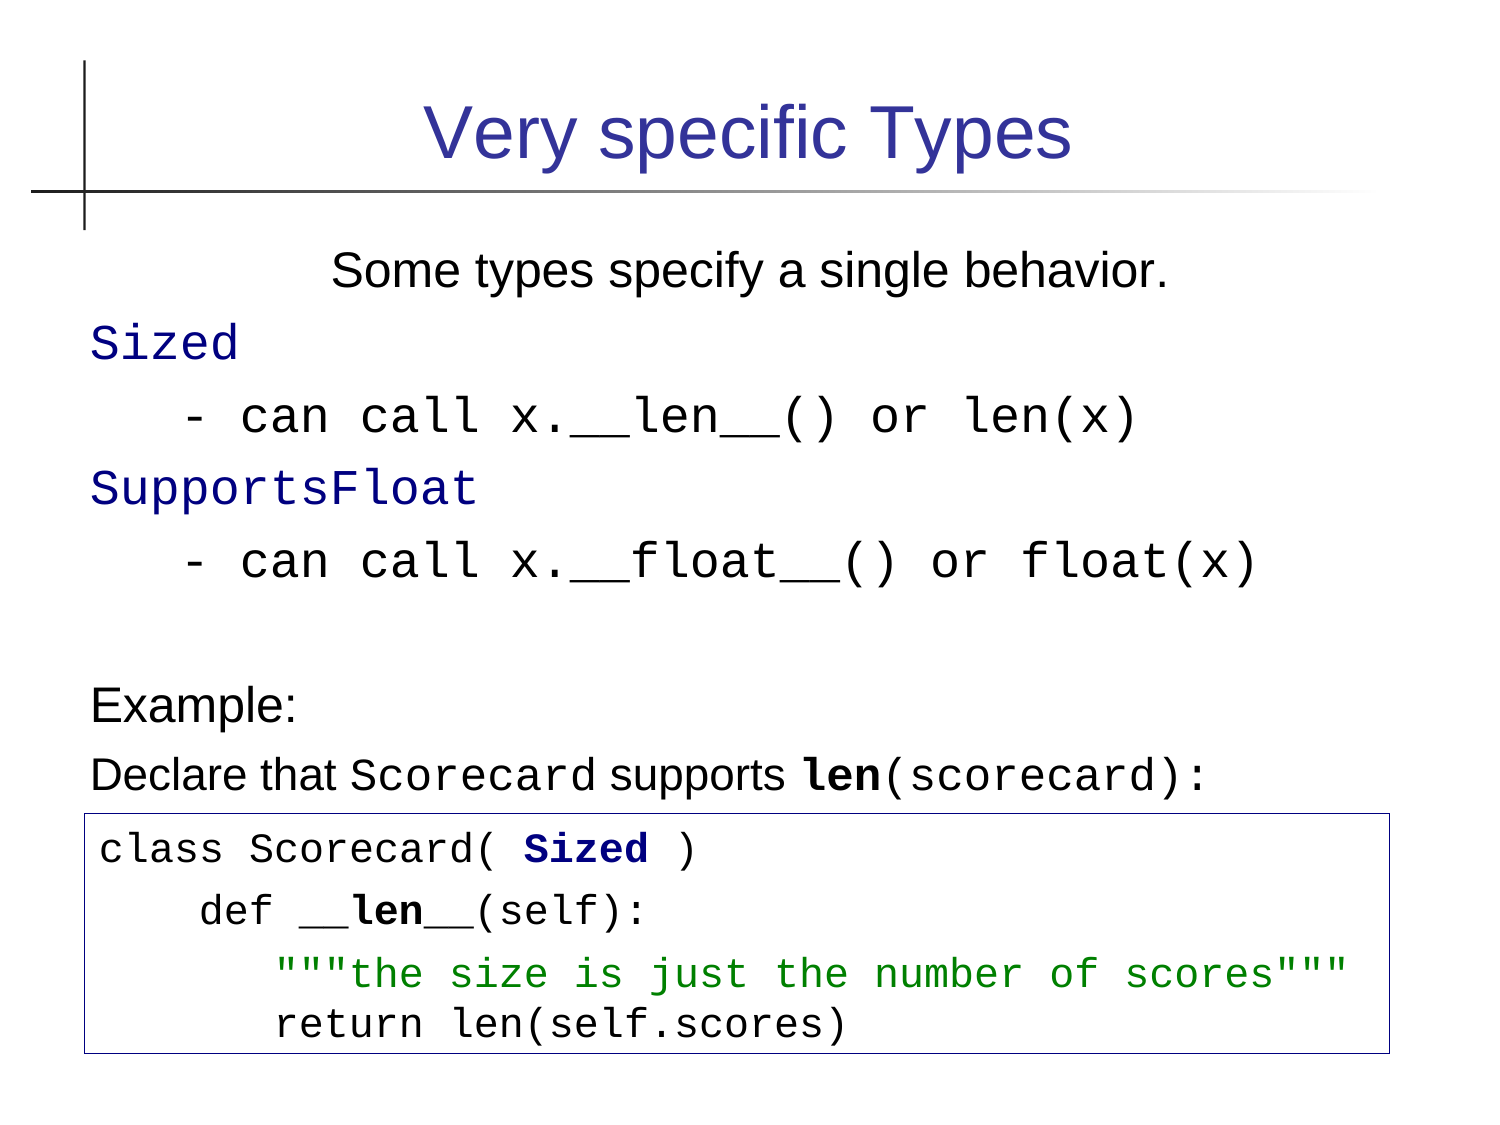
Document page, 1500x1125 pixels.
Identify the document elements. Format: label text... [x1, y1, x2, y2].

list Some types specify a single behavior. Sized - can call x.__len__() or len(x) SupportsFloat - can call x.__float__() or float(x) Example: Declare that Scorecard supports len(scorecard): [75, 229, 1426, 841]
text_box class Scorecard( Sized ) def __len__(self): """the size is just the number of scores""" return len(self.scores) [84, 813, 1390, 1054]
title Very specific Types [100, 42, 1397, 182]
